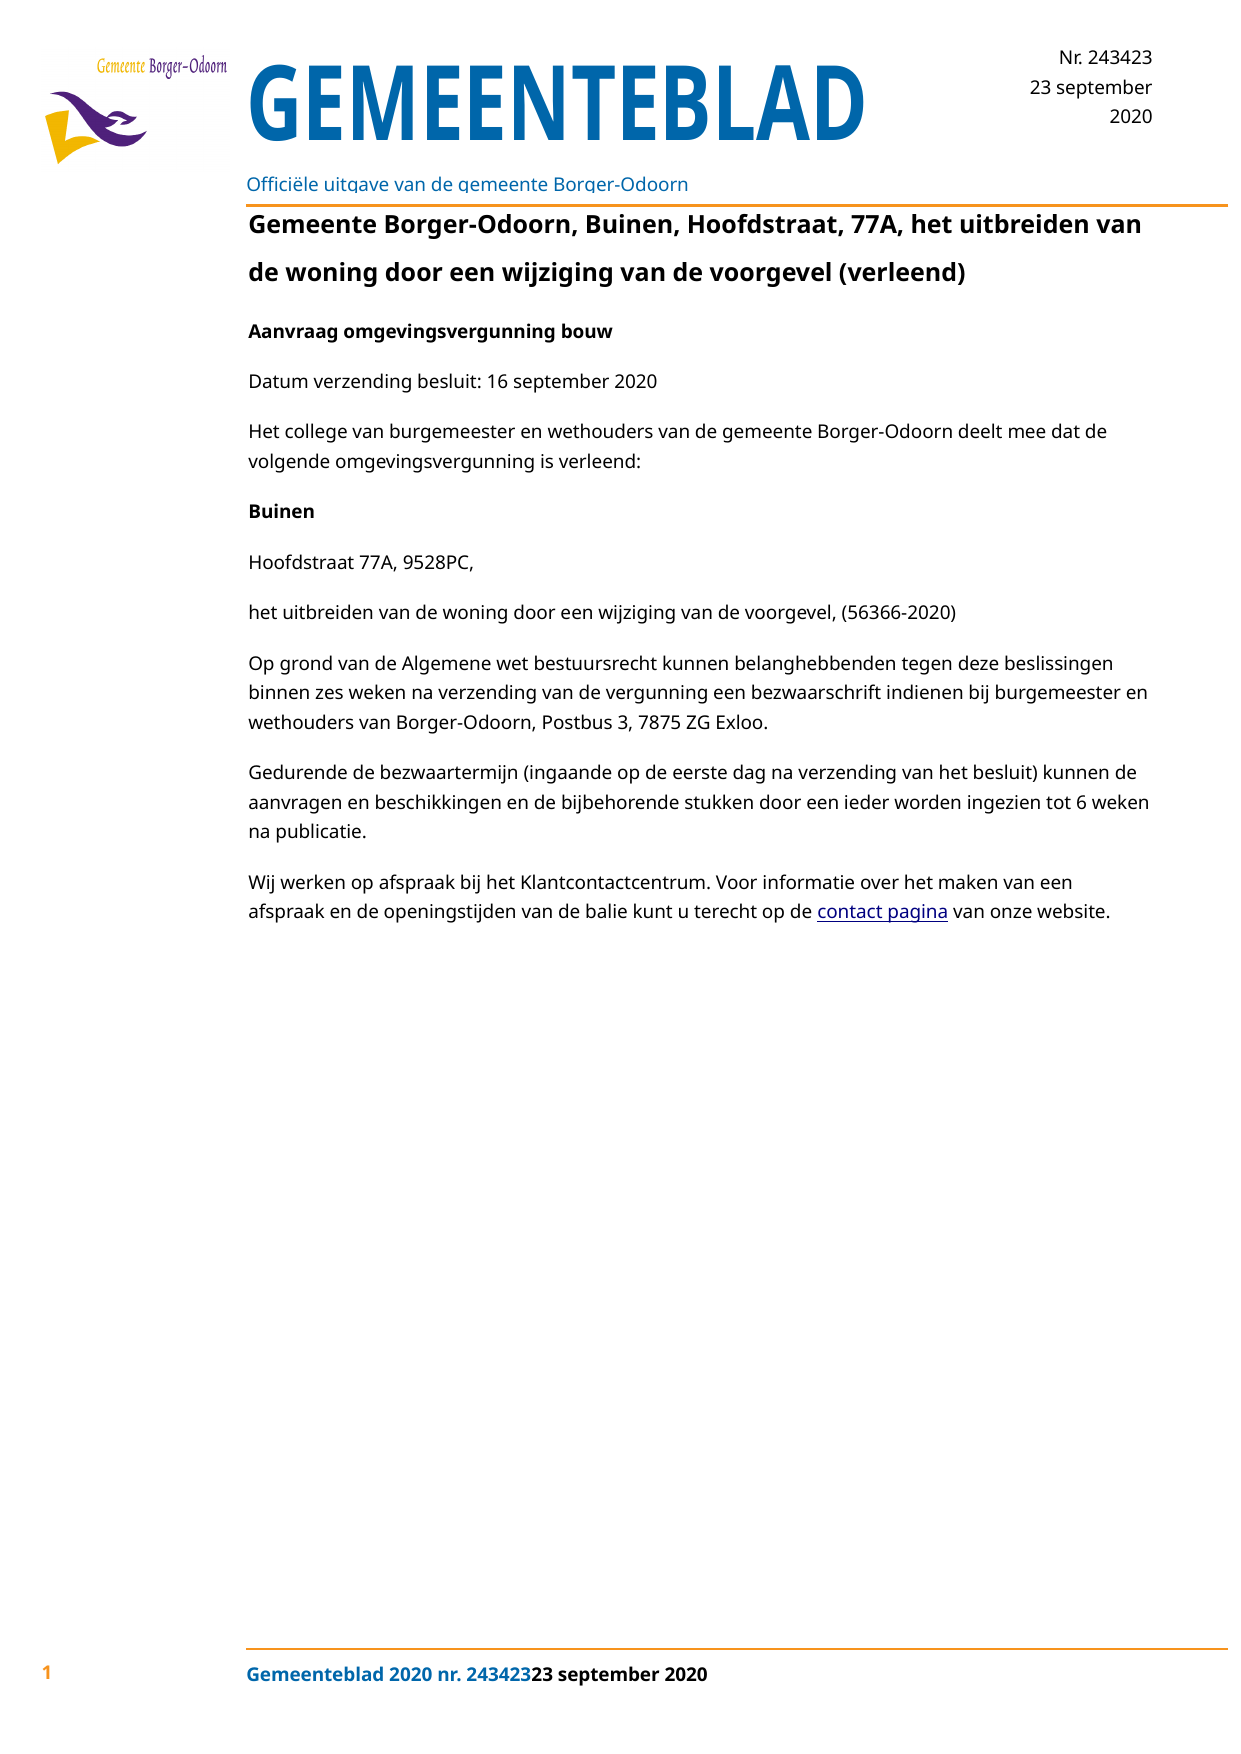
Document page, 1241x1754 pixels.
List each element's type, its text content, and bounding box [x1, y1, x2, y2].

text Het college van burgemeester en wethouders van de gemeente Borger-Odoorn deelt mee dat de volgende omgevingsvergunning is verleend: [248, 419, 1152, 474]
text Buinen [248, 499, 1152, 524]
text Wij werken op afspraak bij het Klantcontactcentrum. Voor informatie over het maken van een afspraak en de openingstijden van de balie kunt u terecht op de contact pagina van onze website. [248, 869, 1152, 924]
text het uitbreiden van de woning door een wijziging van de voorgevel, (56366-2020) [248, 599, 1152, 625]
text Op grond van de Algemene wet bestuursrecht kunnen belanghebbenden tegen deze beslissingen binnen zes weken na verzending van de vergunning een bezwaarschrift indienen bij burgemeester en wethouders van Borger-Odoorn, Postbus 3, 7875 ZG Exloo. [248, 650, 1152, 735]
text Hoofdstraat 77A, 9528PC, [248, 549, 1152, 575]
text Gedurende de bezwaartermijn (ingaande op de eerste dag na verzending van het besluit) kunnen de aanvragen en beschikkingen en de bijbehorende stukken door een ieder worden ingezien tot 6 weken na publicatie. [248, 759, 1152, 844]
text Gemeente Borger-Odoorn, Buinen, Hoofdstraat, 77A, het uitbreiden van de woning door een wijziging van de voorgevel (verleend) [248, 207, 1152, 288]
text Aanvraag omgevingsvergunning bouw [248, 318, 1152, 344]
text Datum verzending besluit: 16 september 2020 [248, 368, 1152, 394]
picture [41, 47, 231, 172]
